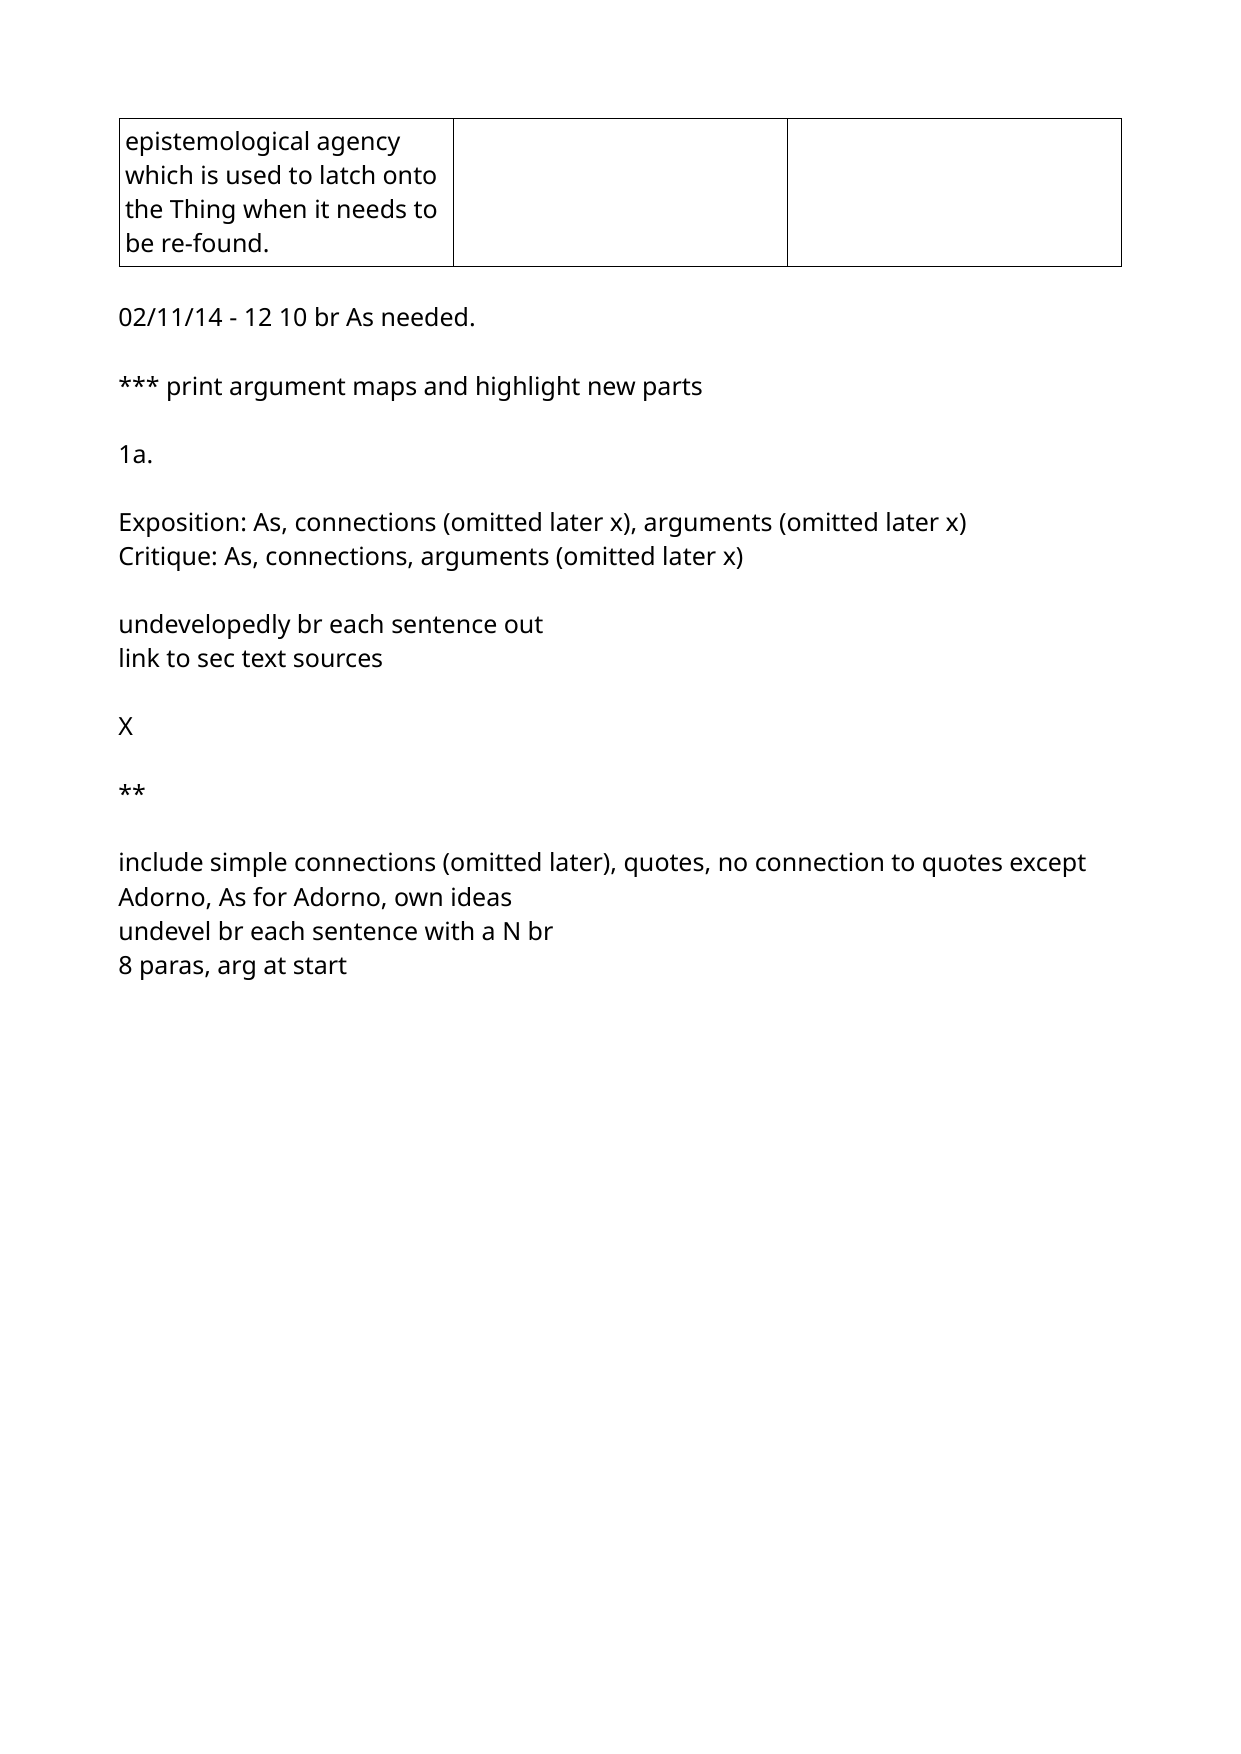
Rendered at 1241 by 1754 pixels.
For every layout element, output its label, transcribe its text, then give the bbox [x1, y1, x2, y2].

text 1a. [118, 436, 1122, 470]
text undevelopedly br each sentence out [118, 607, 1122, 641]
table_cell epistemological agency which is used to latch onto the Thing when it needs to be re-found. [120, 119, 453, 266]
text 8 paras, arg at start [118, 947, 1122, 981]
text 02/11/14 - 12 10 br As needed. [118, 300, 1122, 334]
text Exposition: As, connections (omitted later x), arguments (omitted later x) [118, 504, 1122, 538]
text X [118, 709, 1122, 743]
text include simple connections (omitted later), quotes, no connection to quotes except Adorno, As for Adorno, own ideas [118, 845, 1122, 913]
table_cell [788, 119, 1121, 266]
text link to sec text sources [118, 641, 1122, 675]
text Critique: As, connections, arguments (omitted later x) [118, 538, 1122, 573]
text ** [118, 777, 1122, 811]
text *** print argument maps and highlight new parts [118, 368, 1122, 402]
table_cell [454, 119, 787, 266]
text undevel br each sentence with a N br [118, 913, 1122, 947]
